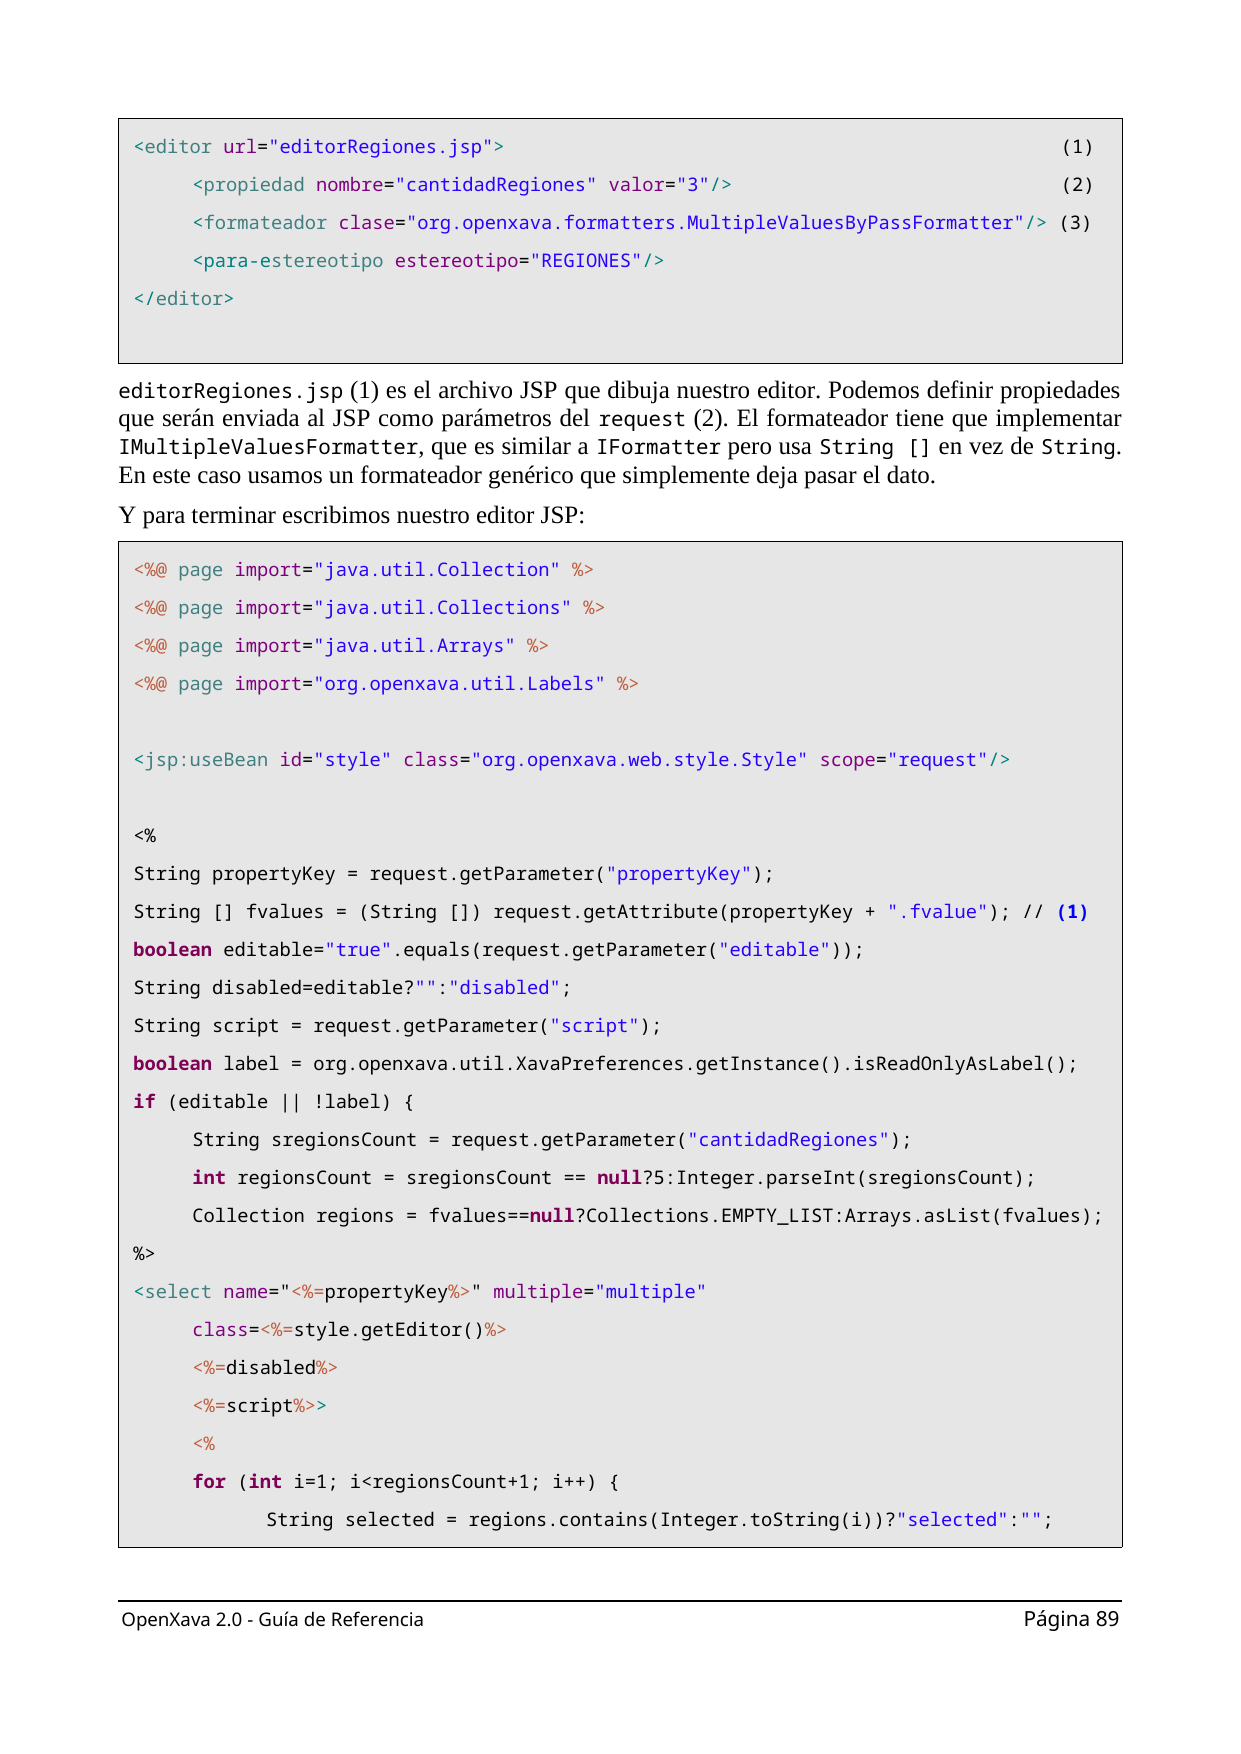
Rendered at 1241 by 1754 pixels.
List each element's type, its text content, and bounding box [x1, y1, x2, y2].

text <%@ page import="org.openxava.util.Labels" %> [119, 655, 1122, 693]
text String script = request.getParameter("script"); [119, 997, 1122, 1035]
text </editor> [119, 270, 1122, 308]
text String disabled=editable?"":"disabled"; [119, 959, 1122, 997]
text <% [119, 807, 1122, 845]
text class=<%=style.getEditor()%> [119, 1302, 1122, 1339]
text <propiedad nombre="cantidadRegiones" valor="3"/> (2) [119, 156, 1122, 194]
text Y para terminar escribimos nuestro editor JSP: [118, 501, 1122, 529]
text <% [119, 1416, 1122, 1454]
text <%=script%>> [119, 1378, 1122, 1416]
text <%@ page import="java.util.Arrays" %> [119, 617, 1122, 655]
text <formateador clase="org.openxava.formatters.MultipleValuesByPassFormatter"/> (3) [119, 194, 1122, 232]
text String selected = regions.contains(Integer.toString(i))?"selected":""; [119, 1492, 1122, 1547]
text Collection regions = fvalues==null?Collections.EMPTY_LIST:Arrays.asList(fvalues); [119, 1187, 1122, 1226]
text String [] fvalues = (String []) request.getAttribute(propertyKey + ".fvalue"); // (1) [119, 883, 1122, 921]
text for (int i=1; i<regionsCount+1; i++) { [119, 1454, 1122, 1492]
text String sregionsCount = request.getParameter("cantidadRegiones"); [119, 1111, 1122, 1149]
text boolean editable="true".equals(request.getParameter("editable")); [119, 921, 1122, 959]
text <jsp:useBean id="style" class="org.openxava.web.style.Style" scope="request"/> [119, 731, 1122, 769]
text boolean label = org.openxava.util.XavaPreferences.getInstance().isReadOnlyAsLabel(); [119, 1035, 1122, 1073]
text <para-estereotipo estereotipo="REGIONES"/> [119, 232, 1122, 270]
text %> [119, 1226, 1122, 1263]
text <%=disabled%> [119, 1339, 1122, 1378]
text int regionsCount = sregionsCount == null?5:Integer.parseInt(sregionsCount); [119, 1149, 1122, 1187]
text <%@ page import="java.util.Collections" %> [119, 579, 1122, 617]
text <%@ page import="java.util.Collection" %> [119, 542, 1122, 579]
text <select name="<%=propertyKey%>" multiple="multiple" [119, 1263, 1122, 1302]
text editorRegiones.jsp (1) es el archivo JSP que dibuja nuestro editor. Podemos definir propiedades que serán enviada al JSP como parámetros del request (2). El formateador tiene que implementar IMultipleValuesFormatter, que es similar a IFormatter pero usa String [] en vez de String. En este caso usamos un formateador genérico que simplemente deja pasar el dato. [118, 376, 1122, 488]
text if (editable || !label) { [119, 1073, 1122, 1111]
text <editor url="editorRegiones.jsp"> (1) [119, 119, 1122, 156]
text String propertyKey = request.getParameter("propertyKey"); [119, 845, 1122, 883]
